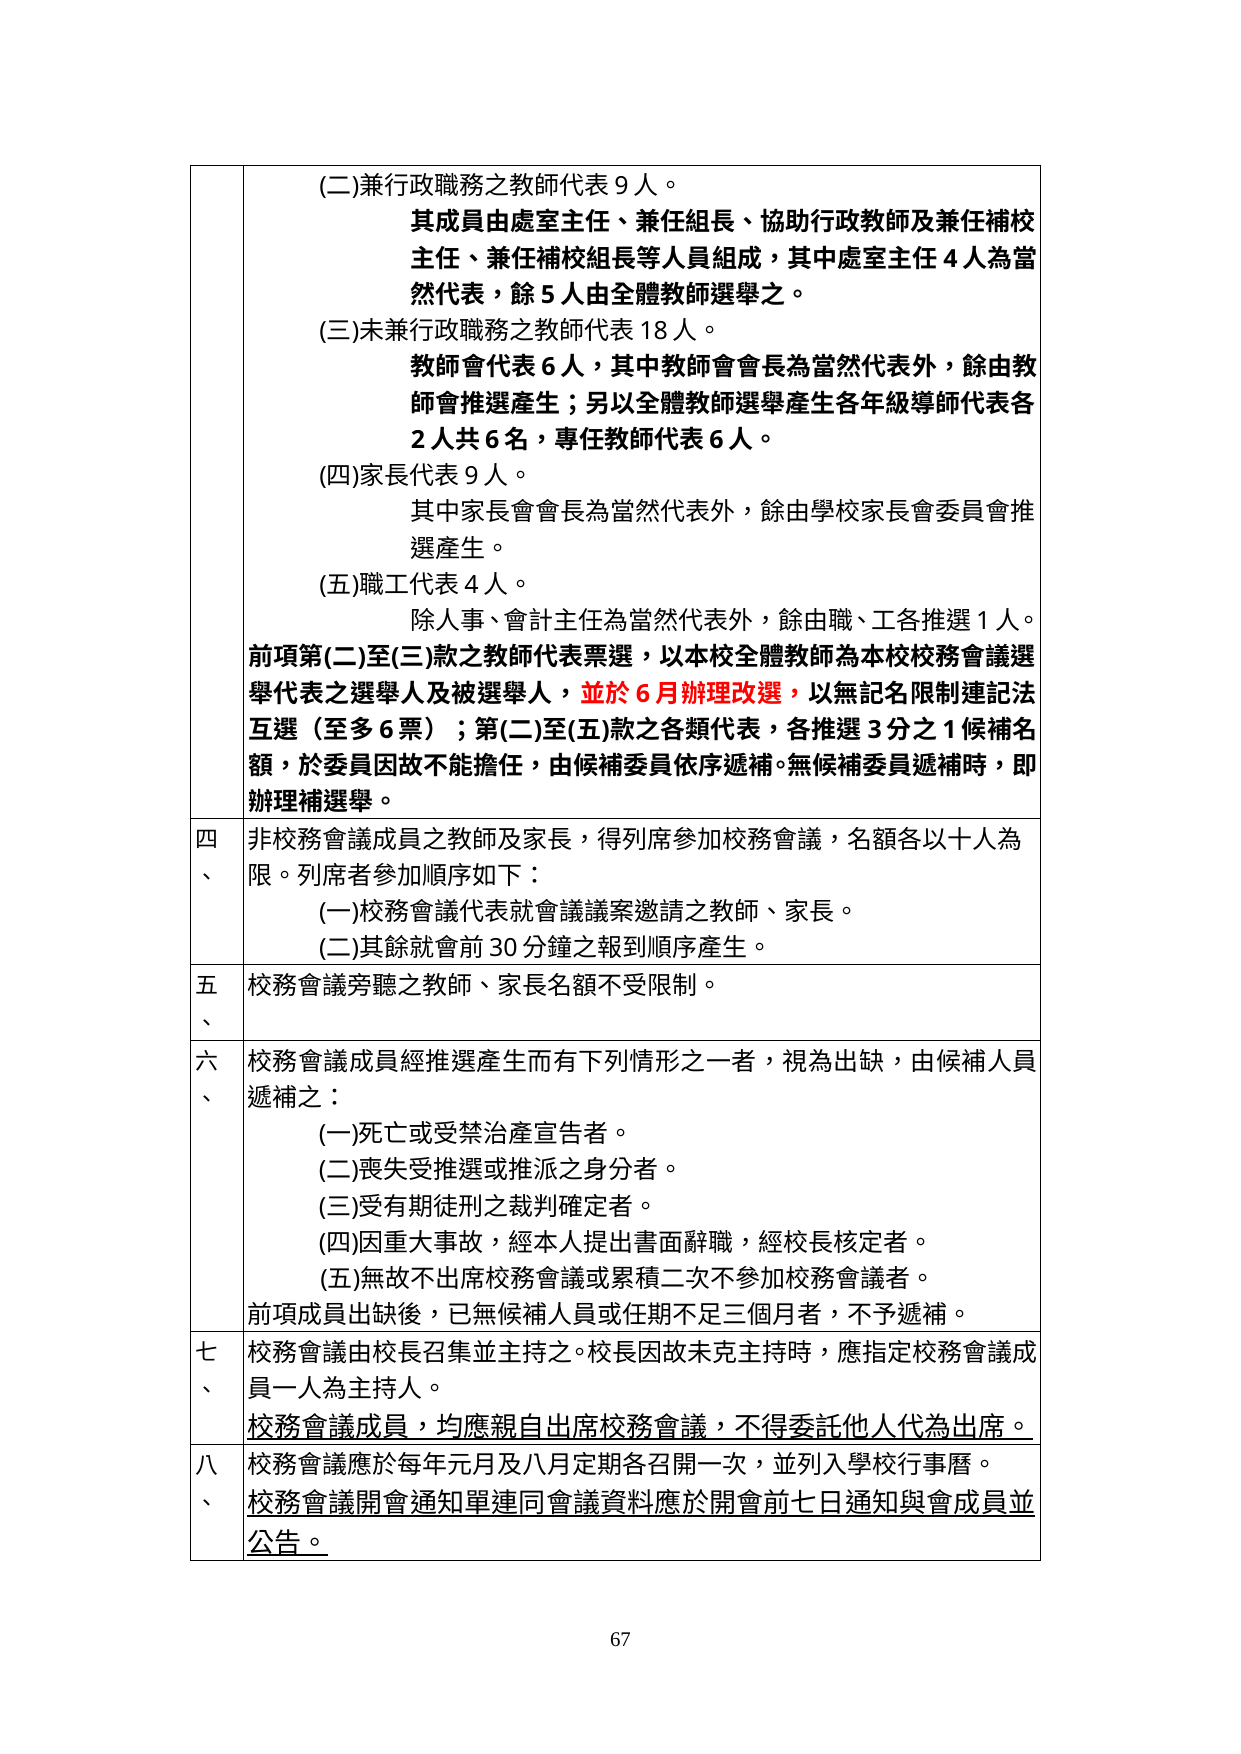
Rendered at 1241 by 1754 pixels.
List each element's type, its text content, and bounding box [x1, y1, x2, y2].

table_cell 四、 [191, 819, 243, 964]
table_cell 校務會議由校長召集並主持之。校長因故未克主持時，應指定校務會議成員一人為主持人。 校務會議成員，均應親自出席校務會議，不得委託他人代為出席。 [244, 1332, 1040, 1444]
table_cell [191, 166, 243, 818]
table_cell 校務會議應於每年元月及八月定期各召開一次，並列入學校行事曆。 校務會議開會通知單連同會議資料應於開會前七日通知與會成員並公告。 [244, 1445, 1040, 1560]
table_cell 校務會議旁聽之教師、家長名額不受限制。 [244, 965, 1040, 1040]
table_cell 八、 [191, 1445, 243, 1560]
table_cell 六、 [191, 1041, 243, 1331]
table_cell 五、 [191, 965, 243, 1040]
table_cell 七、 [191, 1332, 243, 1444]
table_cell 校務會議成員經推選產生而有下列情形之一者，視為出缺，由候補人員遞補之： (一)死亡或受禁治產宣告者。 (二)喪失受推選或推派之身分者。 (三)受有期徒刑之裁判確定者。 (四)因重大事故，經本人提出書面辭職，經校長核定者。 (五)無故不出席校務會議或累積二次不參加校務會議者。 前項成員出缺後，已無候補人員或任期不足三個月者，不予遞補。 [244, 1041, 1040, 1331]
table_cell (二)兼行政職務之教師代表9人。 其成員由處室主任、兼任組長、協助行政教師及兼任補校主任、兼任補校組長等人員組成，其中處室主任4人為當然代表，餘5人由全體教師選舉之。 (三)未兼行政職務之教師代表18人。 教師會代表6人，其中教師會會長為當然代表外，餘由教師會推選產生；另以全體教師選舉產生各年級導師代表各2人共6名，專任教師代表6人。 (四)家長代表9人。 其中家長會會長為當然代表外，餘由學校家長會委員會推選產生。 (五)職工代表4人。 除人事、會計主任為當然代表外，餘由職、工各推選1人。 前項第(二)至(三)款之教師代表票選，以本校全體教師為本校校務會議選舉代表之選舉人及被選舉人，並於6月辦理改選，以無記名限制連記法互選（至多6票）；第(二)至(五)款之各類代表，各推選3分之1候補名額，於委員因故不能擔任，由候補委員依序遞補。無候補委員遞補時，即辦理補選舉。 [244, 166, 1040, 818]
table_cell 非校務會議成員之教師及家長，得列席參加校務會議，名額各以十人為限。列席者參加順序如下： (一)校務會議代表就會議議案邀請之教師、家長。 (二)其餘就會前30分鐘之報到順序產生。 [244, 819, 1040, 964]
